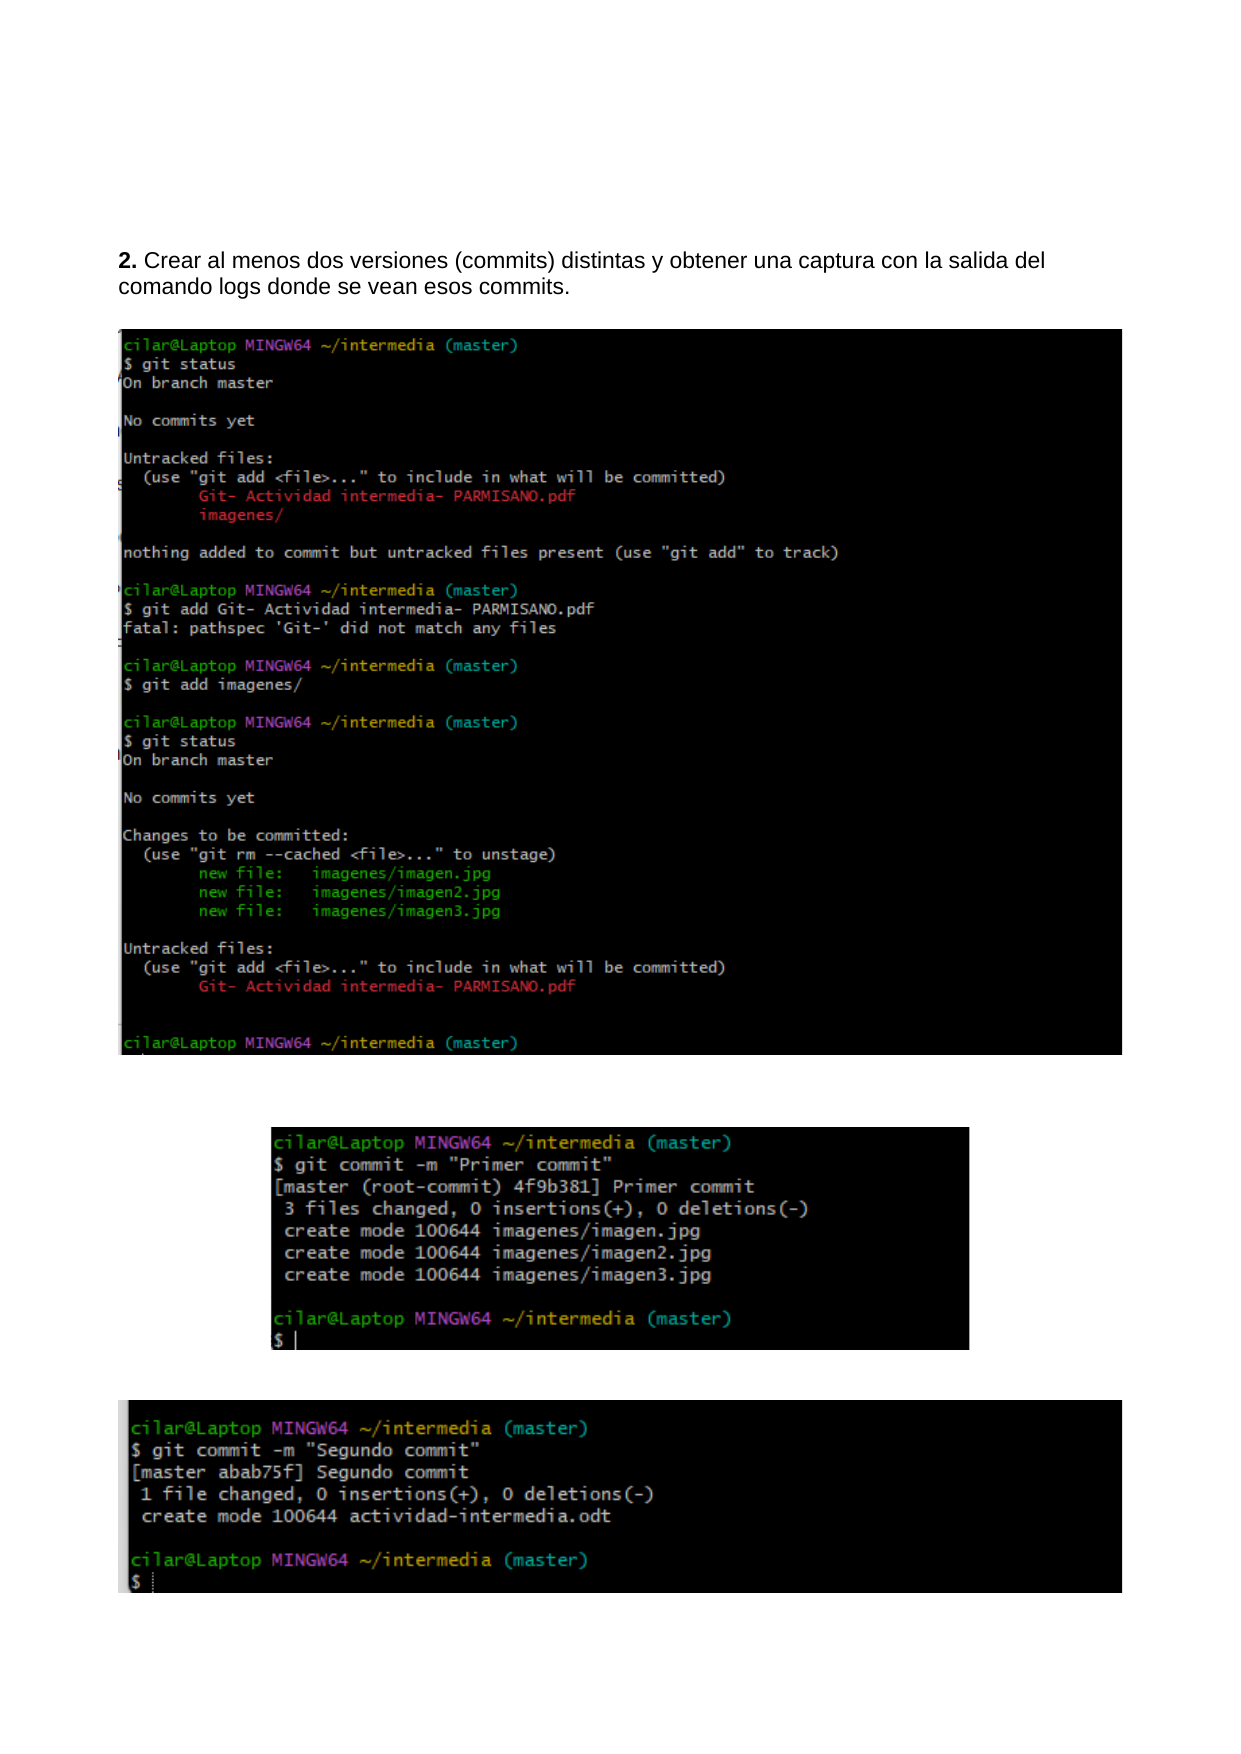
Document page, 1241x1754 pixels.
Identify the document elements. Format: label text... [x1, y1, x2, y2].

text 2. Crear al menos dos versiones (commits) distintas y obtener una captura con la salida del comando logs donde se vean esos commits. [118, 247, 1122, 299]
picture [118, 329, 1123, 1055]
picture [118, 1400, 1123, 1593]
picture [270, 1127, 970, 1350]
